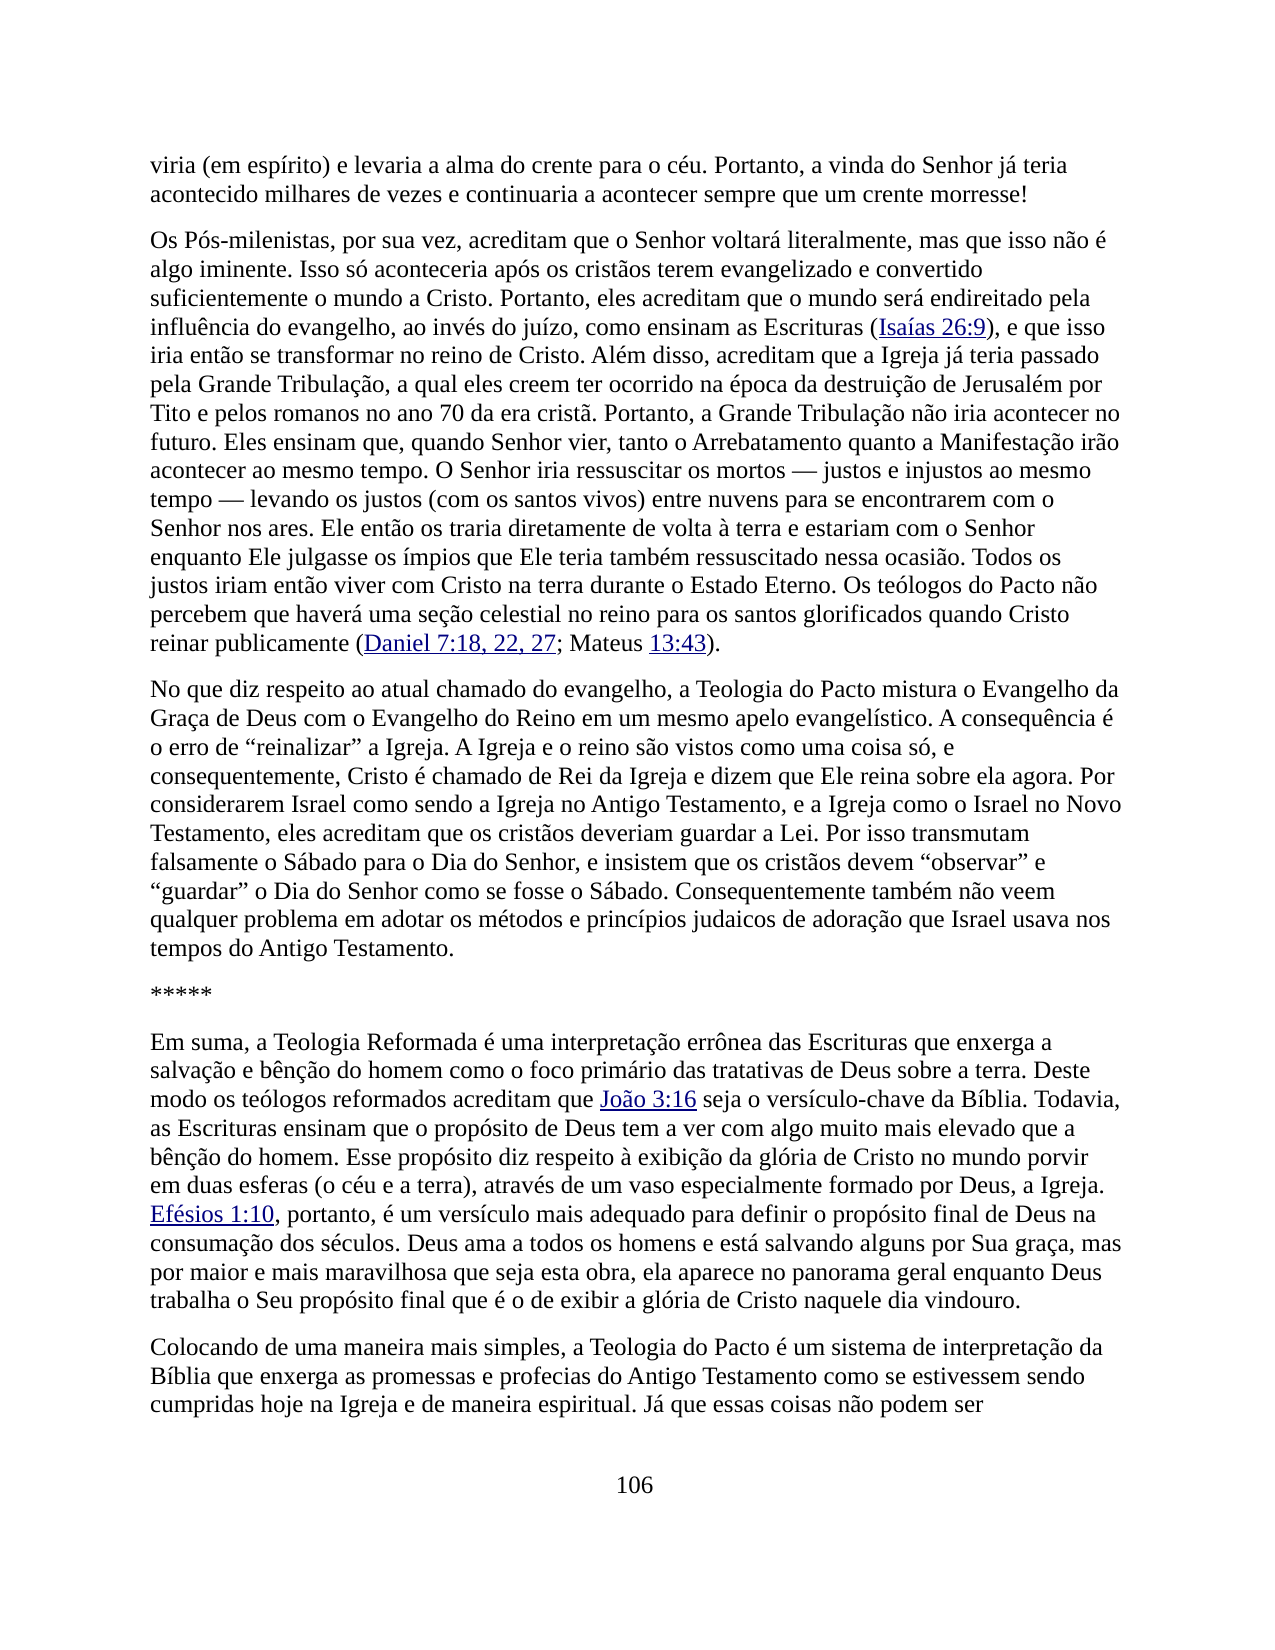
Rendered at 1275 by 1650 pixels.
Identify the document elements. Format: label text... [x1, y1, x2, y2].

text Em suma, a Teologia Reformada é uma interpretação errônea das Escrituras que enxerga a salvação e bênção do homem como o foco primário das tratativas de Deus sobre a terra. Deste modo os teólogos reformados acreditam que João 3:16 seja o versículo-chave da Bíblia. Todavia, as Escrituras ensinam que o propósito de Deus tem a ver com algo muito mais elevado que a bênção do homem. Esse propósito diz respeito à exibição da glória de Cristo no mundo porvir em duas esferas (o céu e a terra), através de um vaso especialmente formado por Deus, a Igreja. Efésios 1:10, portanto, é um versículo mais adequado para definir o propósito final de Deus na consumação dos séculos. Deus ama a todos os homens e está salvando alguns por Sua graça, mas por maior e mais maravilhosa que seja esta obra, ela aparece no panorama geral enquanto Deus trabalha o Seu propósito final que é o de exibir a glória de Cristo naquele dia vindouro. [150, 1027, 1125, 1314]
text ***** [150, 980, 1125, 1009]
text viria (em espírito) e levaria a alma do crente para o céu. Portanto, a vinda do Senhor já teria acontecido milhares de vezes e continuaria a acontecer sempre que um crente morresse! [150, 150, 1125, 207]
text Os Pós-milenistas, por sua vez, acreditam que o Senhor voltará literalmente, mas que isso não é algo iminente. Isso só aconteceria após os cristãos terem evangelizado e convertido suficientemente o mundo a Cristo. Portanto, eles acreditam que o mundo será endireitado pela influência do evangelho, ao invés do juízo, como ensinam as Escrituras (Isaías 26:9), e que isso iria então se transformar no reino de Cristo. Além disso, acreditam que a Igreja já teria passado pela Grande Tribulação, a qual eles creem ter ocorrido na época da destruição de Jerusalém por Tito e pelos romanos no ano 70 da era cristã. Portanto, a Grande Tribulação não iria acontecer no futuro. Eles ensinam que, quando Senhor vier, tanto o Arrebatamento quanto a Manifestação irão acontecer ao mesmo tempo. O Senhor iria ressuscitar os mortos — justos e injustos ao mesmo tempo — levando os justos (com os santos vivos) entre nuvens para se encontrarem com o Senhor nos ares. Ele então os traria diretamente de volta à terra e estariam com o Senhor enquanto Ele julgasse os ímpios que Ele teria também ressuscitado nessa ocasião. Todos os justos iriam então viver com Cristo na terra durante o Estado Eterno. Os teólogos do Pacto não percebem que haverá uma seção celestial no reino para os santos glorificados quando Cristo reinar publicamente (Daniel 7:18, 22, 27; Mateus 13:43). [150, 225, 1125, 657]
text Colocando de uma maneira mais simples, a Teologia do Pacto é um sistema de interpretação da Bíblia que enxerga as promessas e profecias do Antigo Testamento como se estivessem sendo cumpridas hoje na Igreja e de maneira espiritual. Já que essas coisas não podem ser [150, 1332, 1125, 1418]
text No que diz respeito ao atual chamado do evangelho, a Teologia do Pacto mistura o Evangelho da Graça de Deus com o Evangelho do Reino em um mesmo apelo evangelístico. A consequência é o erro de “reinalizar” a Igreja. A Igreja e o reino são vistos como uma coisa só, e consequentemente, Cristo é chamado de Rei da Igreja e dizem que Ele reina sobre ela agora. Por considerarem Israel como sendo a Igreja no Antigo Testamento, e a Igreja como o Israel no Novo Testamento, eles acreditam que os cristãos deveriam guardar a Lei. Por isso transmutam falsamente o Sábado para o Dia do Senhor, e insistem que os cristãos devem “observar” e “guardar” o Dia do Senhor como se fosse o Sábado. Consequentemente também não veem qualquer problema em adotar os métodos e princípios judaicos de adoração que Israel usava nos tempos do Antigo Testamento. [150, 674, 1125, 962]
